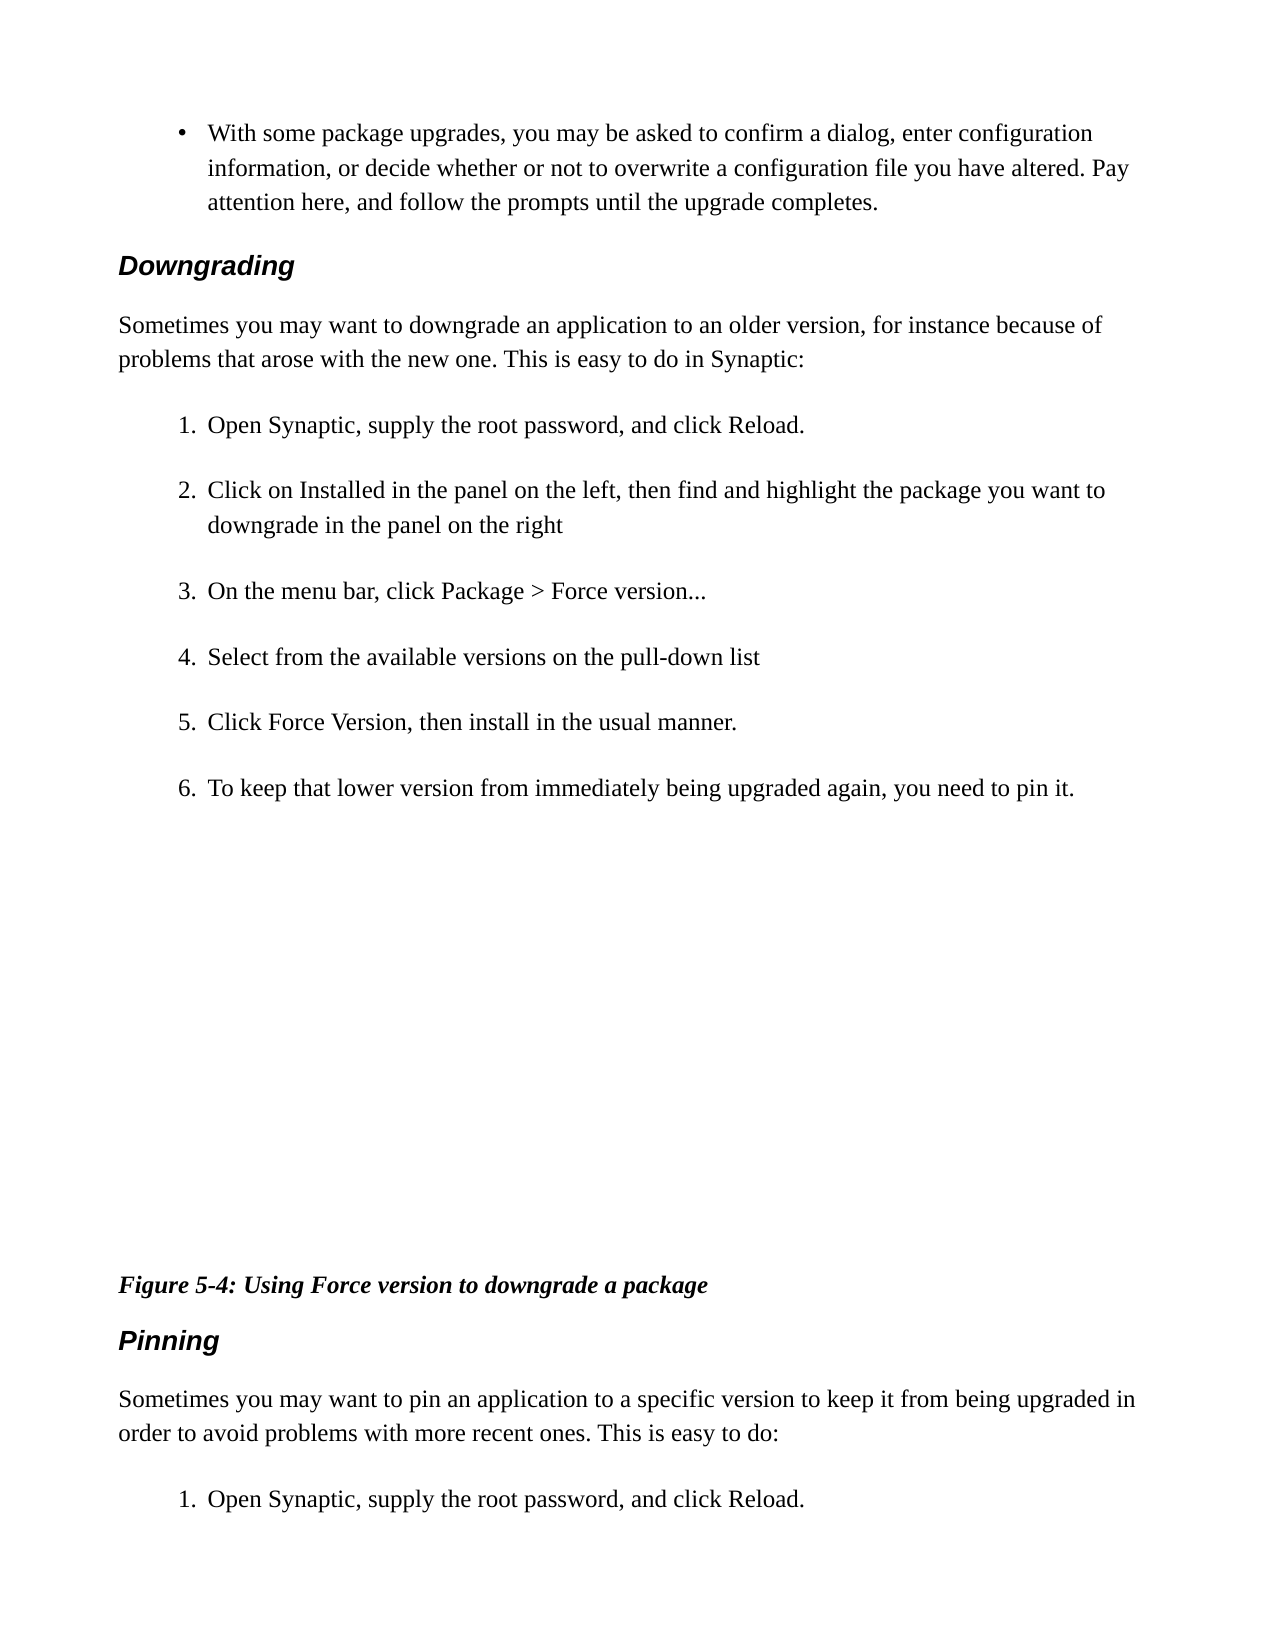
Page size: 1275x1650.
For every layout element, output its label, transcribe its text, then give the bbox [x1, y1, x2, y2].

text Sometimes you may want to pin an application to a specific version to keep it from being upgraded in order to avoid problems with more recent ones. This is easy to do: [118, 1384, 1157, 1447]
text Figure 5-4: Using Force version to downgrade a package [118, 1270, 1157, 1299]
list Click on Installed in the panel on the left, then find and highlight the package you want to downgrade in the panel on the right [178, 476, 1141, 539]
list To keep that lower version from immediately being upgraded again, you need to pin it. [178, 773, 1141, 802]
list Select from the available versions on the pull-down list [178, 642, 1141, 670]
subtitle Downgrading [118, 250, 1157, 282]
subtitle Pinning [118, 1324, 1157, 1356]
list On the menu bar, click Package > Force version... [178, 576, 1141, 604]
list Open Synaptic, supply the root password, and click Reload. [178, 1484, 1141, 1513]
list With some package upgrades, you may be asked to confirm a dialog, enter configuration information, or decide whether or not to overwrite a configuration file you have altered. Pay attention here, and follow the prompts until the upgrade completes. [178, 118, 1141, 216]
list Click Force Version, then install in the usual manner. [178, 707, 1141, 736]
list Open Synaptic, supply the root password, and click Reload. [178, 410, 1141, 439]
text Sometimes you may want to downgrade an application to an older version, for instance because of problems that arose with the new one. This is easy to do in Synaptic: [118, 310, 1157, 373]
